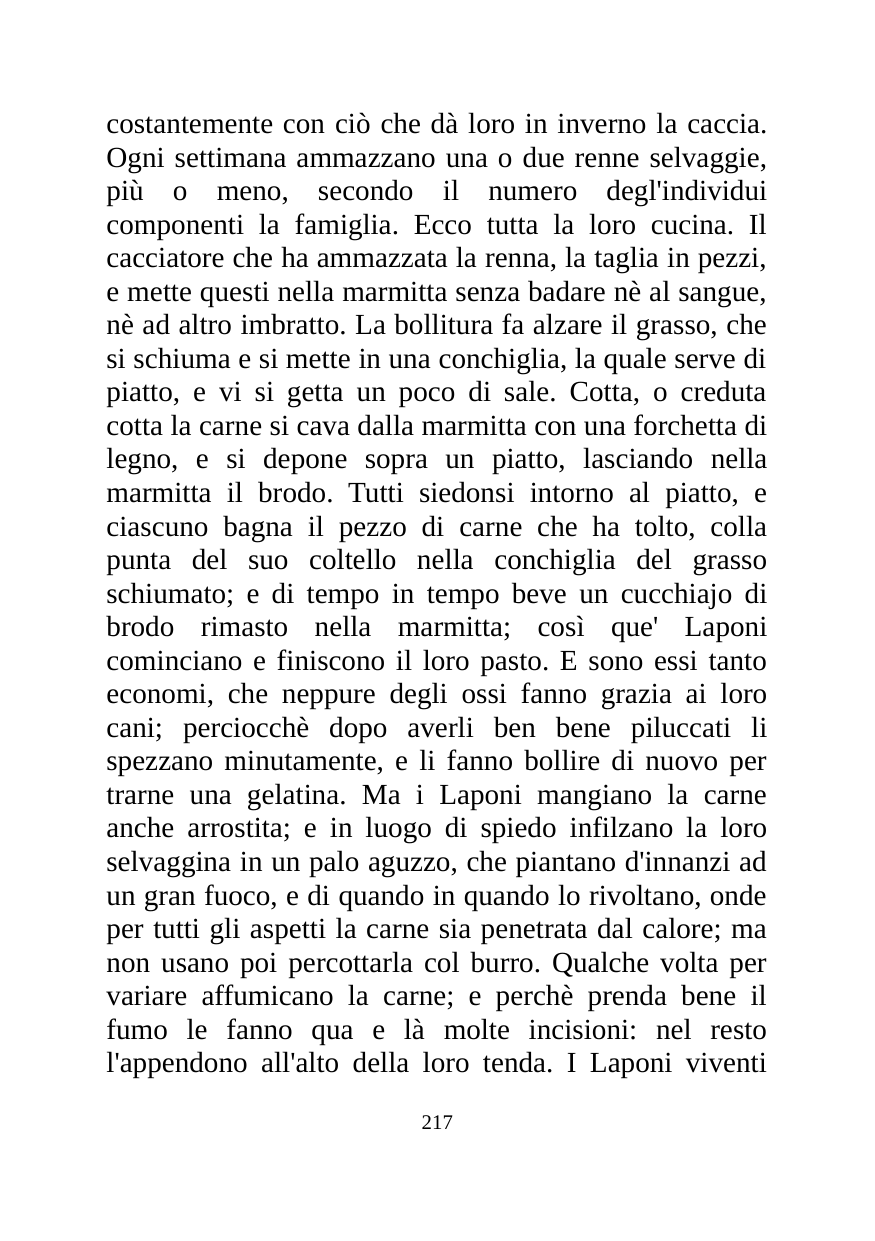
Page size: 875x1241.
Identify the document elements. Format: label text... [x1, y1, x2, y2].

text costantemente con ciò che dà loro in inverno la caccia. Ogni settimana ammazzano una o due renne selvaggie, più o meno, secondo il numero degl'individui componenti la famiglia. Ecco tutta la loro cucina. Il cacciatore che ha ammazzata la renna, la taglia in pezzi, e mette questi nella marmitta senza badare nè al sangue, nè ad altro imbratto. La bollitura fa alzare il grasso, che si schiuma e si mette in una conchiglia, la quale serve di piatto, e vi si getta un poco di sale. Cotta, o creduta cotta la carne si cava dalla marmitta con una forchetta di legno, e si depone sopra un piatto, lasciando nella marmitta il brodo. Tutti siedonsi intorno al piatto, e ciascuno bagna il pezzo di carne che ha tolto, colla punta del suo coltello nella conchiglia del grasso schiumato; e di tempo in tempo beve un cucchiajo di brodo rimasto nella marmitta; così que' Laponi cominciano e finiscono il loro pasto. E sono essi tanto economi, che neppure degli ossi fanno grazia ai loro cani; perciocchè dopo averli ben bene piluccati li spezzano minutamente, e li fanno bollire di nuovo per trarne una gelatina. Ma i Laponi mangiano la carne anche arrostita; e in luogo di spiedo infilzano la loro selvaggina in un palo aguzzo, che piantano d'innanzi ad un gran fuoco, e di quando in quando lo rivoltano, onde per tutti gli aspetti la carne sia penetrata dal calore; ma non usano poi percottarla col burro. Qualche volta per variare affumicano la carne; e perchè prenda bene il fumo le fanno qua e là molte incisioni: nel resto l'appendono all'alto della loro tenda. I Laponi viventi [106, 106, 768, 1079]
